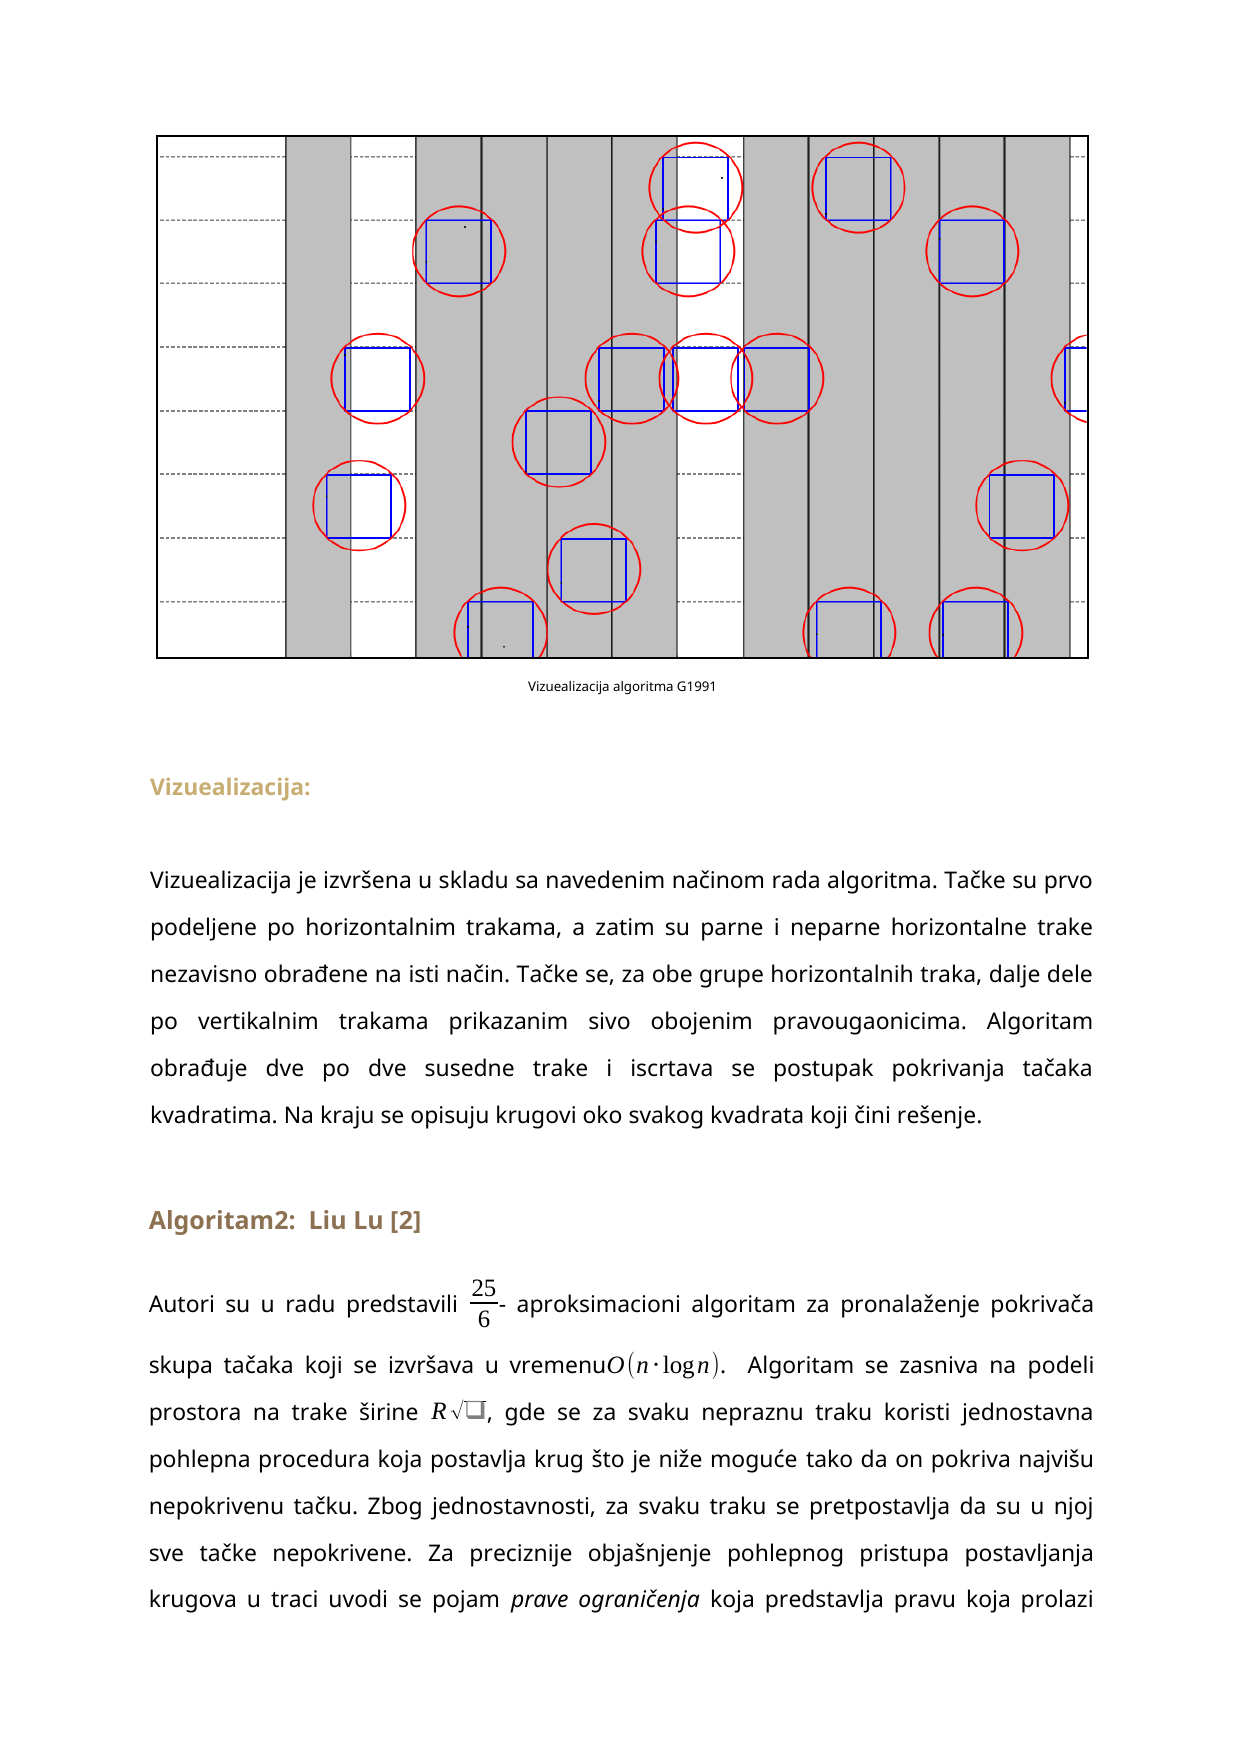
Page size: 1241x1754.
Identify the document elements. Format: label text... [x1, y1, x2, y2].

subtitle Algoritam2: Liu Lu [2] [148, 1202, 1094, 1237]
picture [158, 137, 1087, 657]
text Vizuealizacija algoritma G1991 [150, 657, 1094, 708]
text Vizuealizacija: [150, 771, 1094, 802]
text Vizuealizacija je izvršena u skladu sa navedenim načinom rada algoritma. Tačke su prvo podeljene po horizontalnim trakama, a zatim su parne i neparne horizontalne trake nezavisno obrađene na isti način. Tačke se, za obe grupe horizontalnih traka, dalje dele po vertikalnim trakama prikazanim sivo obojenim pravougaonicima. Algoritam obrađuje dve po dve susedne trake i iscrtava se postupak pokrivanja tačaka kvadratima. Na kraju se opisuju krugovi oko svakog kvadrata koji čini rešenje. [150, 864, 1094, 1130]
text Autori su u radu predstavili - aproksimacioni algoritam za pronalaženje pokrivača skupa tačaka koji se izvršava u vremenu. Algoritam se zasniva na podeli prostora na trake širine , gde se za svaku nepraznu traku koristi jednostavna pohlepna procedura koja postavlja krug što je niže moguće tako da on pokriva najvišu nepokrivenu tačku. Zbog jednostavnosti, za svaku traku se pretpostavlja da su u njoj sve tačke nepokrivene. Za preciznije objašnjenje pohlepnog pristupa postavljanja krugova u traci uvodi se pojam prave ograničenja koja predstavlja pravu koja prolazi [148, 1274, 1094, 1614]
